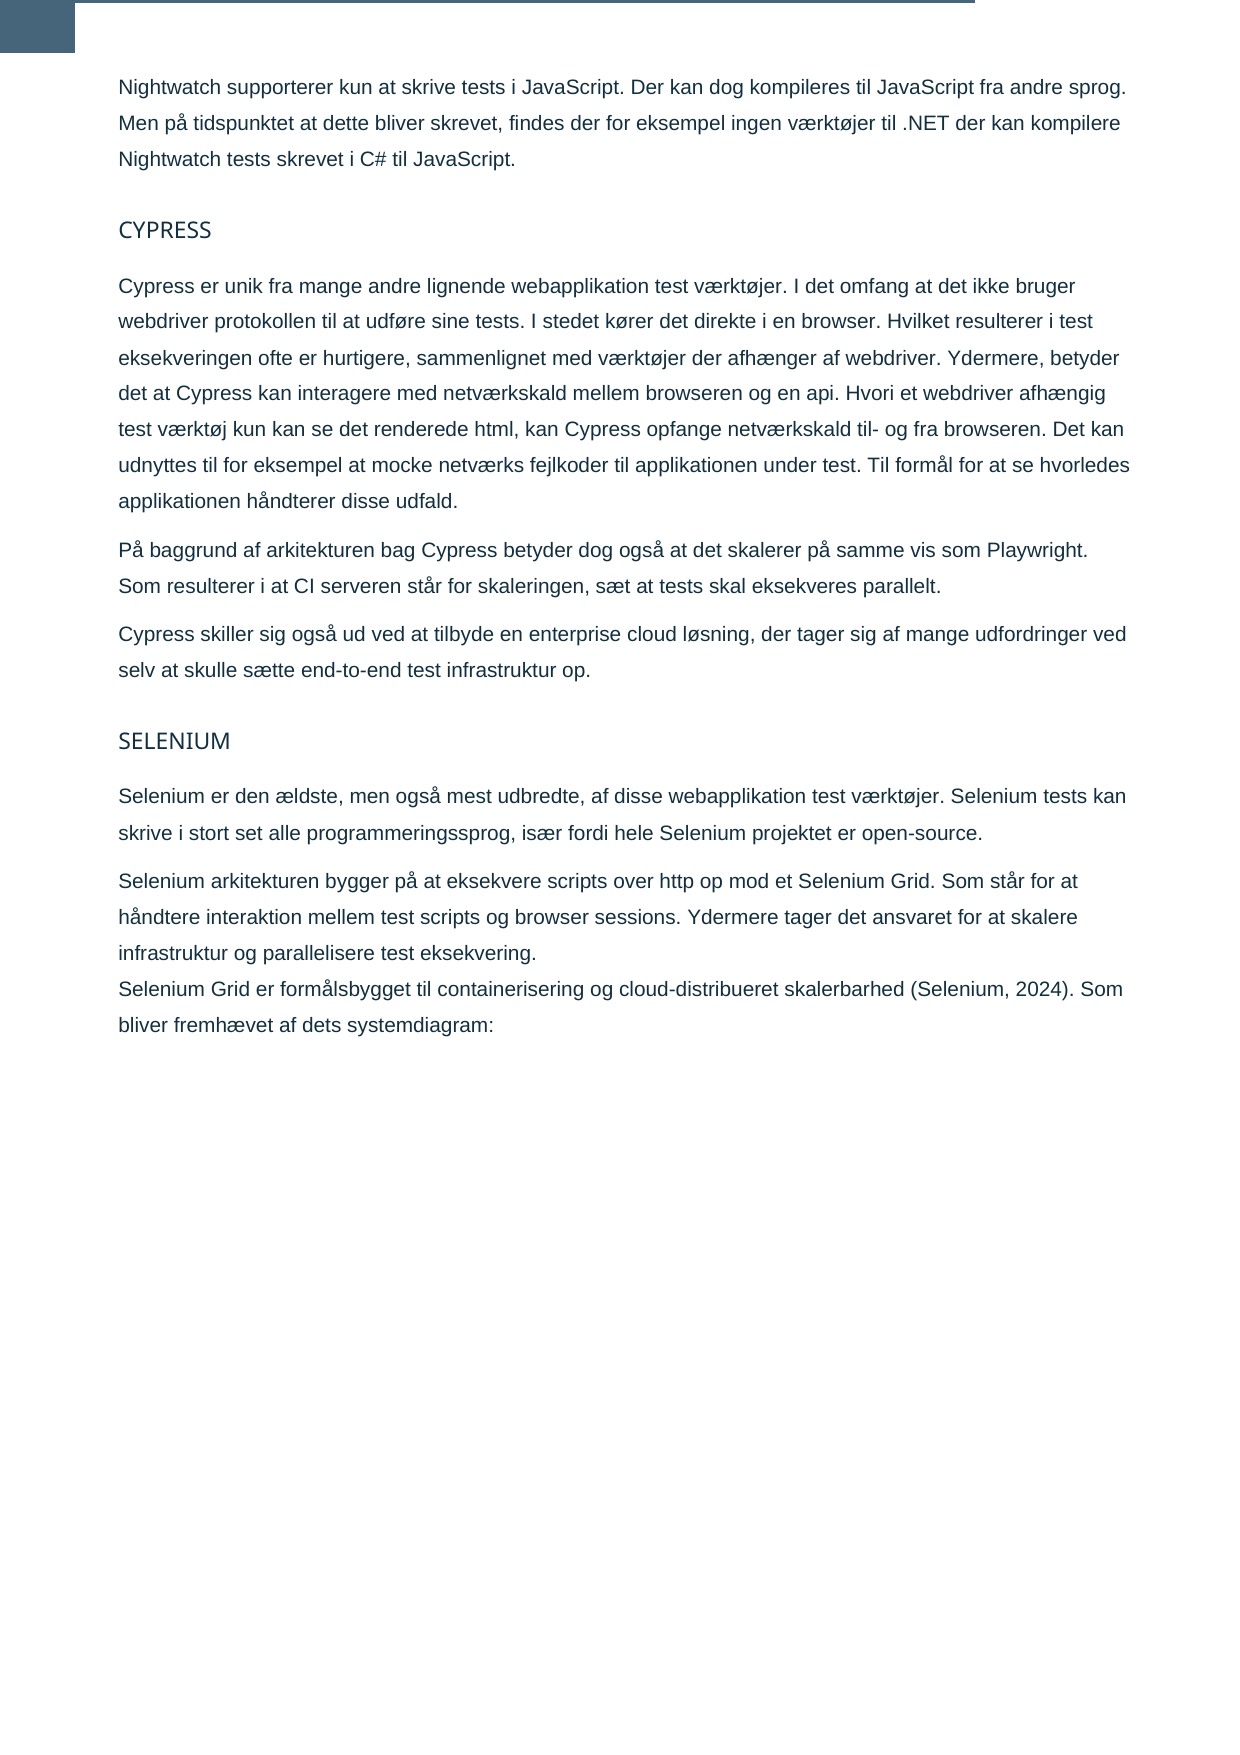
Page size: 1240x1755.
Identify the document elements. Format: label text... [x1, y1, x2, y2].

subtitle Cypress [118, 214, 1137, 245]
text Selenium arkitekturen bygger på at eksekvere scripts over http op mod et Selenium Grid. Som står for at håndtere interaktion mellem test scripts og browser sessions. Ydermere tager det ansvaret for at skalere infrastruktur og parallelisere test eksekvering. Selenium Grid er formålsbygget til containerisering og cloud-distribueret skalerbarhed (Selenium, 2024). Som bliver fremhævet af dets systemdiagram: [118, 869, 1137, 1036]
text Selenium er den ældste, men også mest udbredte, af disse webapplikation test værktøjer. Selenium tests kan skrive i stort set alle programmeringssprog, især fordi hele Selenium projektet er open-source. [118, 784, 1137, 844]
text Cypress er unik fra mange andre lignende webapplikation test værktøjer. I det omfang at det ikke bruger webdriver protokollen til at udføre sine tests. I stedet kører det direkte i en browser. Hvilket resulterer i test eksekveringen ofte er hurtigere, sammenlignet med værktøjer der afhænger af webdriver. Ydermere, betyder det at Cypress kan interagere med netværkskald mellem browseren og en api. Hvori et webdriver afhængig test værktøj kun kan se det renderede html, kan Cypress opfange netværkskald til- og fra browseren. Det kan udnyttes til for eksempel at mocke netværks fejlkoder til applikationen under test. Til formål for at se hvorledes applikationen håndterer disse udfald. [118, 273, 1137, 513]
text Nightwatch supporterer kun at skrive tests i JavaScript. Der kan dog kompileres til JavaScript fra andre sprog. Men på tidspunktet at dette bliver skrevet, findes der for eksempel ingen værktøjer til .NET der kan kompilere Nightwatch tests skrevet i C# til JavaScript. [118, 75, 1137, 171]
text På baggrund af arkitekturen bag Cypress betyder dog også at det skalerer på samme vis som Playwright. Som resulterer i at CI serveren står for skaleringen, sæt at tests skal eksekveres parallelt. [118, 537, 1137, 597]
subtitle Selenium [118, 725, 1137, 756]
text Cypress skiller sig også ud ved at tilbyde en enterprise cloud løsning, der tager sig af mange udfordringer ved selv at skulle sætte end-to-end test infrastruktur op. [118, 622, 1137, 682]
